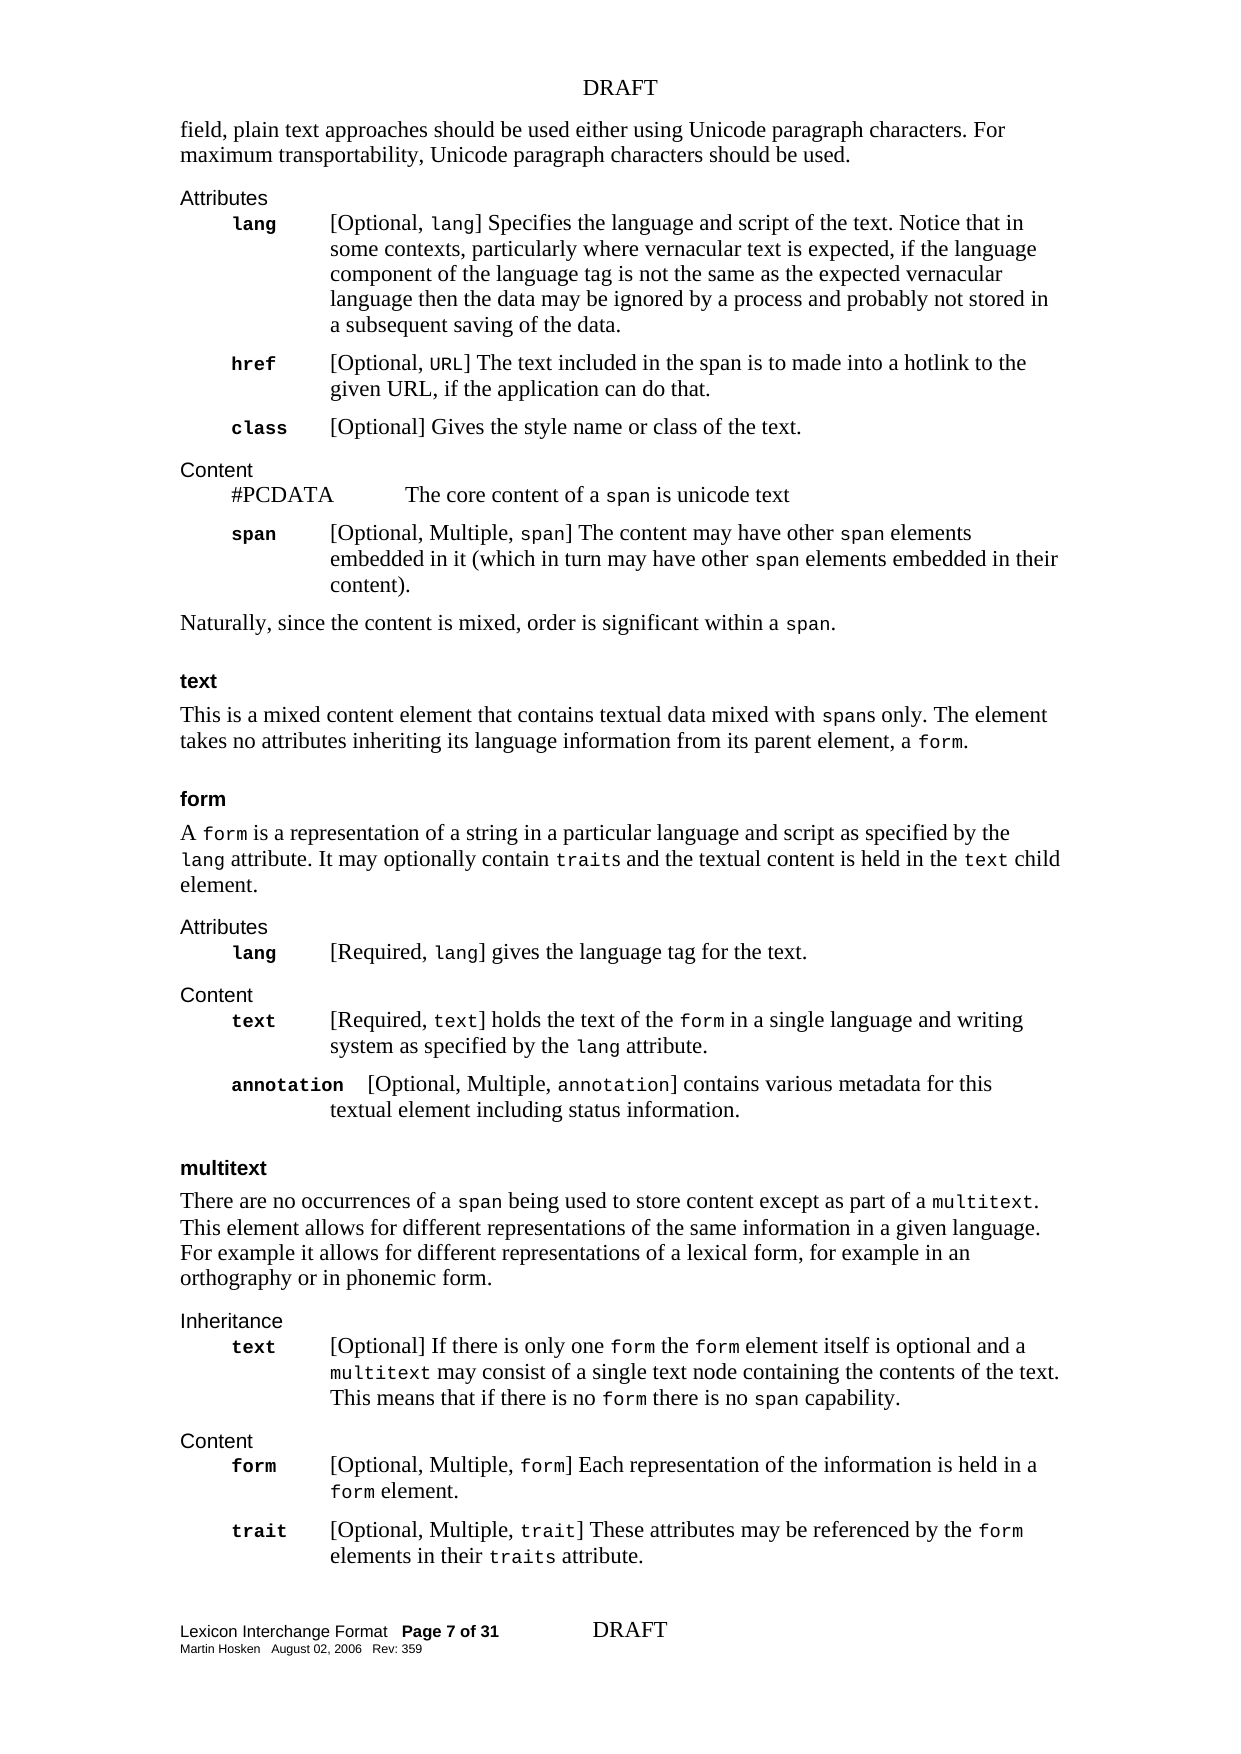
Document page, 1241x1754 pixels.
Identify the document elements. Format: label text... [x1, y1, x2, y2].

text annotation [Optional, Multiple, annotation] contains various metadata for this textual element including status information. [231, 1071, 1061, 1123]
text text [Required, text] holds the text of the form in a single language and writing system as specified by the lang attribute. [231, 1007, 1061, 1059]
text trait [Optional, Multiple, trait] These attributes may be referenced by the form elements in their traits attribute. [231, 1517, 1061, 1569]
text lang [Optional, lang] Specifies the language and script of the text. Notice that in some contexts, particularly where vernacular text is expected, if the language component of the language tag is not the same as the expected vernacular language then the data may be ignored by a process and probably not stored in a subsequent saving of the data. [231, 209, 1061, 337]
text text [Optional] If there is only one form the form element itself is optional and a multitext may consist of a single text node containing the contents of the text. This means that if there is no form there is no span capability. [231, 1333, 1061, 1411]
text A form is a representation of a string in a particular language and script as specified by the lang attribute. It may optionally contain traits and the textual content is held in the text child element. [180, 820, 1061, 897]
text form [Optional, Multiple, form] Each representation of the information is held in a form element. [231, 1452, 1061, 1504]
subtitle Inheritance [180, 1309, 1061, 1333]
text Naturally, since the content is mixed, order is significant within a span. [180, 610, 1061, 636]
subtitle text [180, 670, 1061, 693]
text span [Optional, Multiple, span] The content may have other span elements embedded in it (which in turn may have other span elements embedded in their content). [231, 520, 1061, 598]
subtitle Content [180, 458, 1061, 482]
subtitle Content [180, 983, 1061, 1007]
subtitle form [180, 787, 1061, 811]
subtitle Attributes [180, 186, 1061, 209]
text field, plain text approaches should be used either using Unicode paragraph characters. For maximum transportability, Unicode paragraph characters should be used. [180, 117, 1061, 168]
text lang [Required, lang] gives the language tag for the text. [231, 939, 1061, 965]
text #PCDATA The core content of a span is unicode text [231, 482, 1061, 508]
subtitle Content [180, 1429, 1061, 1452]
subtitle Attributes [180, 916, 1061, 939]
text class [Optional] Gives the style name or class of the text. [231, 414, 1061, 440]
text There are no occurrences of a span being used to store content except as part of a multitext. This element allows for different representations of the same information in a given language. For example it allows for different representations of a lexical form, for example in an orthography or in phonemic form. [180, 1188, 1061, 1291]
text href [Optional, URL] The text included in the span is to made into a hotlink to the given URL, if the application can do that. [231, 350, 1061, 401]
text This is a mixed content element that contains textual data mixed with spans only. The element takes no attributes inheriting its language information from its parent element, a form. [180, 702, 1061, 754]
subtitle multitext [180, 1156, 1061, 1179]
